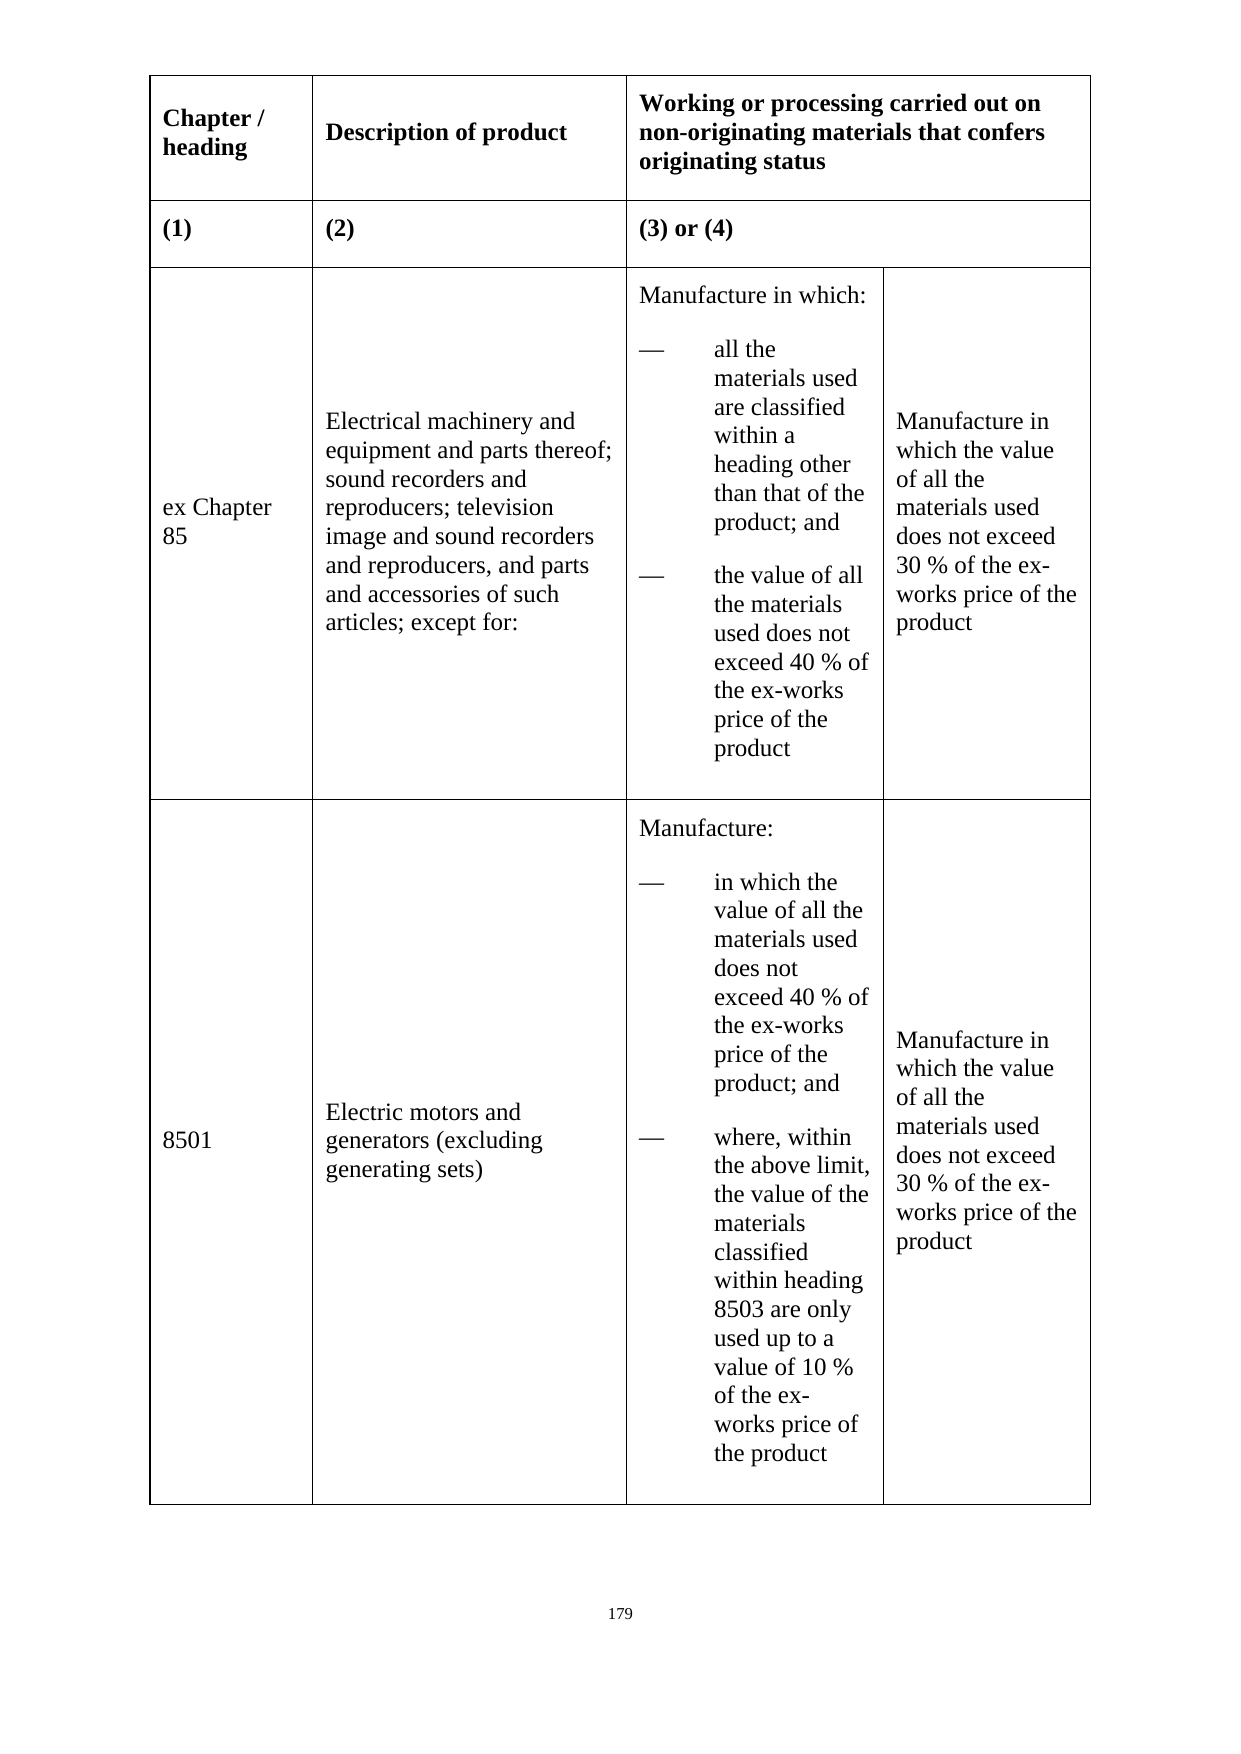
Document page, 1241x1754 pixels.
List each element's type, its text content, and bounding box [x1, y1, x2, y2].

table_cell (1) [151, 201, 312, 267]
table_cell Electrical machinery and equipment and parts thereof; sound recorders and reproducers; television image and sound recorders and reproducers, and parts and accessories of such articles; except for: [313, 268, 626, 799]
table_header Working or processing carried out on non‐originating materials that confers originating status [627, 76, 1090, 200]
table_cell Manufacture in which the value of all the materials used does not exceed 30 % of the ex‐works price of the product [884, 268, 1090, 799]
table_cell Manufacture: — in which the value of all the materials used does not exceed 40 % of the ex‐works price of the product; and — where, within the above limit, the value of the materials classified within heading 8503 are only used up to a value of 10 % of the ex‐works price of the product [627, 800, 883, 1504]
table_cell (3) or (4) [627, 201, 1090, 267]
table_cell (2) [313, 201, 626, 267]
table_cell Manufacture in which: — all the materials used are classified within a heading other than that of the product; and — the value of all the materials used does not exceed 40 % of the ex‐works price of the product [627, 268, 883, 799]
table_cell ex Chapter 85 [151, 268, 312, 799]
table_cell 8501 [151, 800, 312, 1504]
table_header Description of product [313, 76, 626, 200]
table_header Chapter / heading [151, 76, 312, 200]
table_cell Manufacture in which the value of all the materials used does not exceed 30 % of the ex‐works price of the product [884, 800, 1090, 1504]
table_cell Electric motors and generators (excluding generating sets) [313, 800, 626, 1504]
